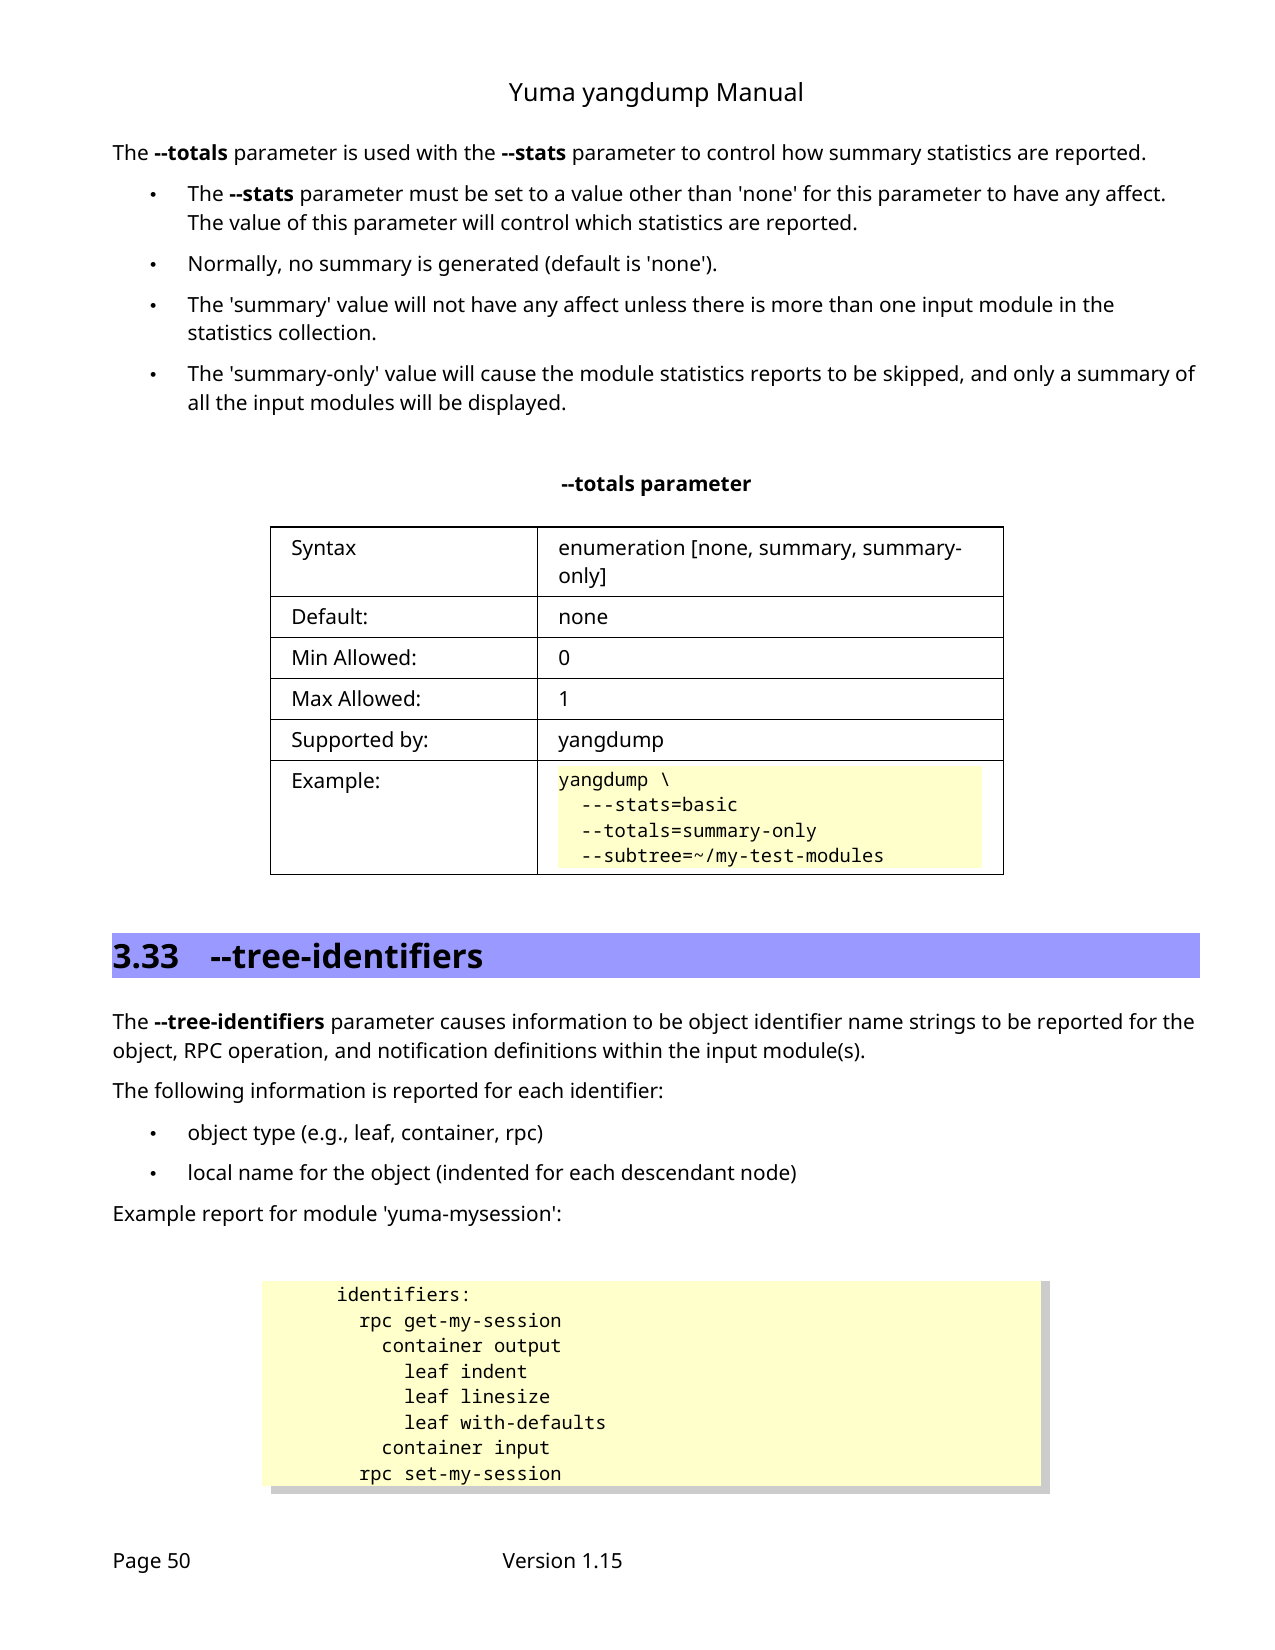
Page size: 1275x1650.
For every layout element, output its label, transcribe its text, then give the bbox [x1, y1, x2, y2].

table_cell yangdump \ ---stats=basic --totals=summary-only --subtree=~/my-test-modules [538, 761, 1003, 874]
list Normally, no summary is generated (default is 'none'). [150, 249, 1200, 277]
subtitle --totals parameter [127, 469, 1185, 498]
text leaf indent [262, 1358, 1041, 1383]
text The following information is reported for each identifier: [112, 1077, 1200, 1105]
list object type (e.g., leaf, container, rpc) [150, 1118, 1200, 1146]
list local name for the object (indented for each descendant node) [150, 1158, 1200, 1187]
text The --totals parameter is used with the --stats parameter to control how summary statistics are reported. [112, 138, 1200, 167]
table_header enumeration [none, summary, summary-only] [538, 528, 1003, 596]
table_cell Max Allowed: [271, 679, 537, 718]
table_cell Supported by: [271, 720, 537, 759]
list The --stats parameter must be set to a value other than 'none' for this parameter to have any affect. The value of this parameter will control which statistics are reported. [150, 179, 1200, 236]
text identifiers: [262, 1281, 1041, 1307]
subtitle --tree-identifiers [112, 933, 1200, 978]
text The --tree-identifiers parameter causes information to be object identifier name strings to be reported for the object, RPC operation, and notification definitions within the input module(s). [112, 1007, 1200, 1064]
text rpc set-my-session [262, 1460, 1041, 1486]
table_cell Example: [271, 761, 537, 874]
text rpc get-my-session [262, 1307, 1041, 1332]
list The 'summary-only' value will cause the module statistics reports to be skipped, and only a summary of all the input modules will be displayed. [150, 359, 1200, 416]
list The 'summary' value will not have any affect unless there is more than one input module in the statistics collection. [150, 290, 1200, 347]
table_cell 1 [538, 679, 1003, 718]
table_cell 0 [538, 638, 1003, 678]
table_cell yangdump [538, 720, 1003, 759]
table_header Syntax [271, 528, 537, 596]
text leaf linesize [262, 1383, 1041, 1409]
table_cell Default: [271, 597, 537, 637]
text Example report for module 'yuma-mysession': [112, 1199, 1200, 1228]
table_cell none [538, 597, 1003, 637]
text container output [262, 1332, 1041, 1358]
table_cell Min Allowed: [271, 638, 537, 678]
text container input [262, 1434, 1041, 1460]
text leaf with-defaults [262, 1409, 1041, 1434]
